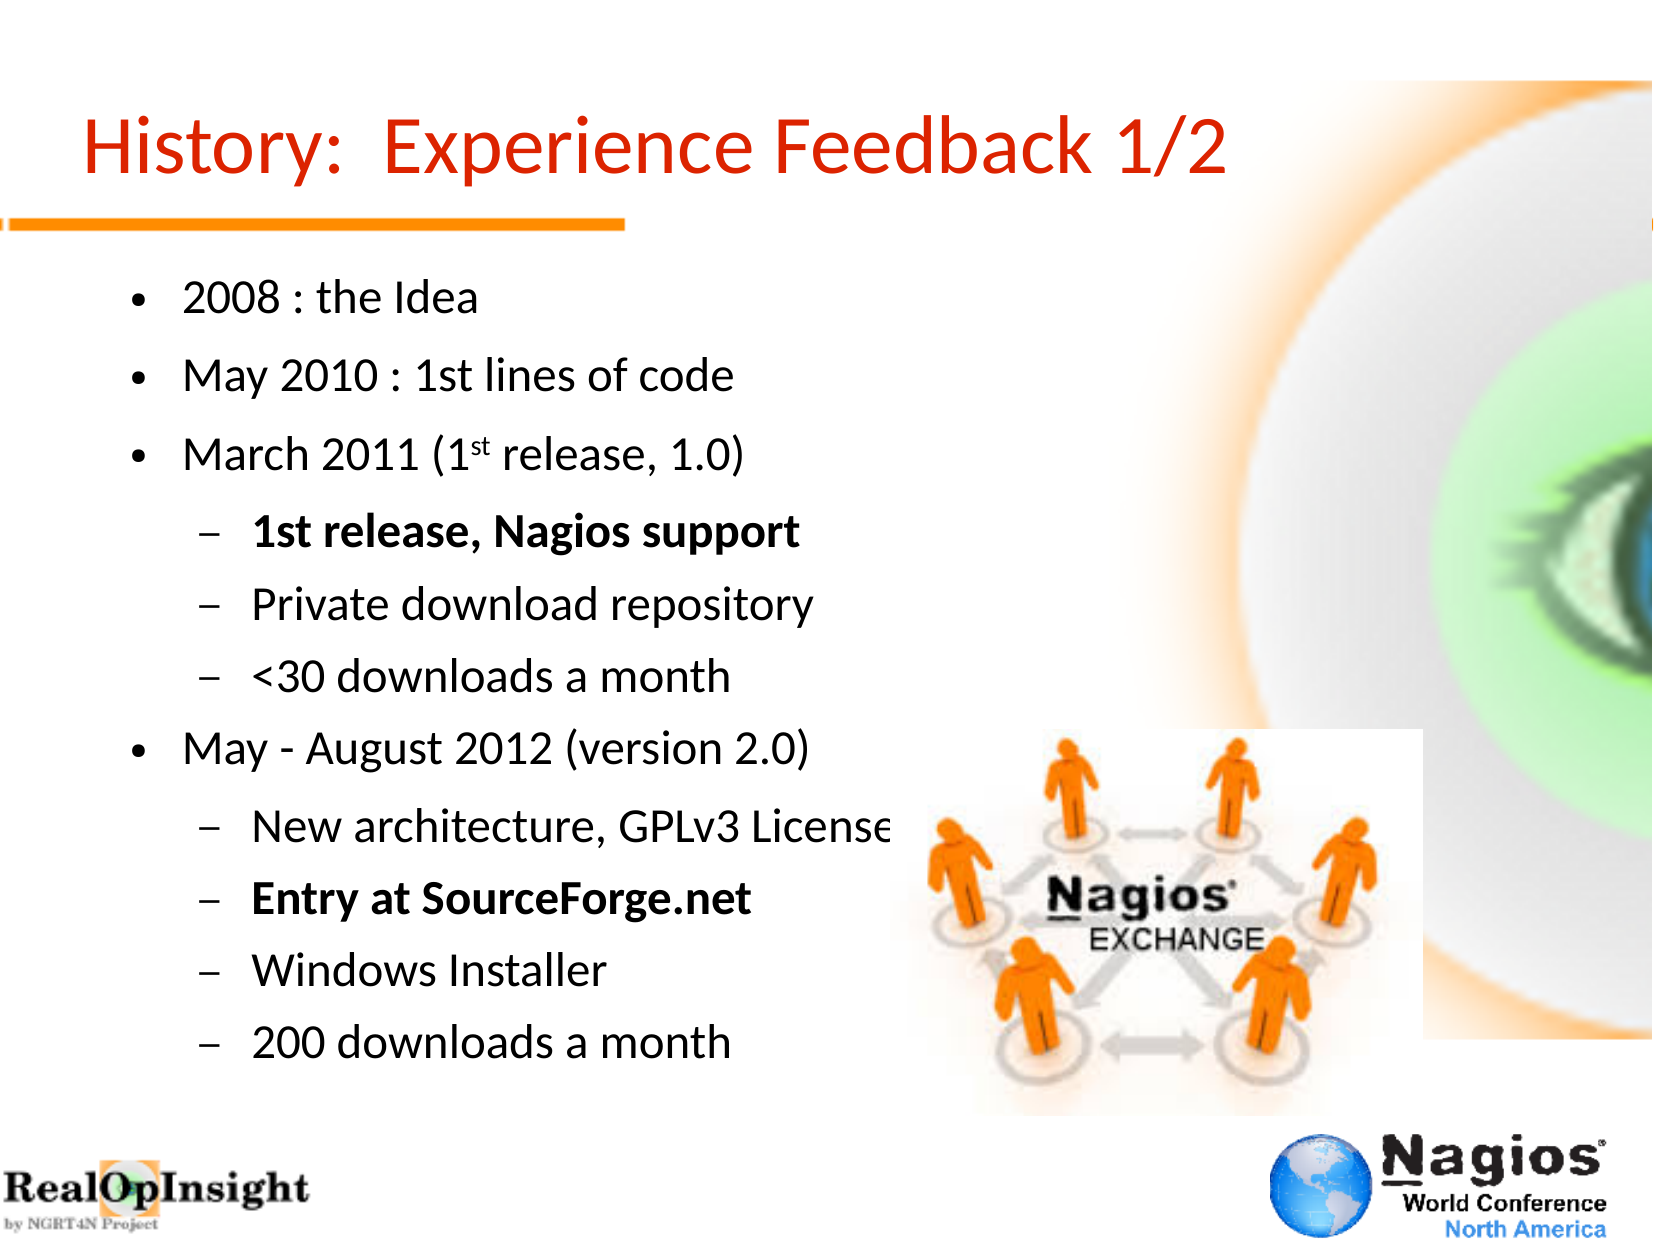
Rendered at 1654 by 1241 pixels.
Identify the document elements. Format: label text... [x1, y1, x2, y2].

picture [0, 0, 1654, 1241]
title History: Experience Feedback 1/2 [82, 49, 1547, 257]
list 2008 : the Idea May 2010 : 1st lines of code March 2011 (1st release, 1.0) 1st release, Nagios support Private download repository <30 downloads a month May - August 2012 (version 2.0) New architecture, GPLv3 License Entry at SourceForge.net Windows Installer 200 downloads a month [112, 276, 1568, 1075]
